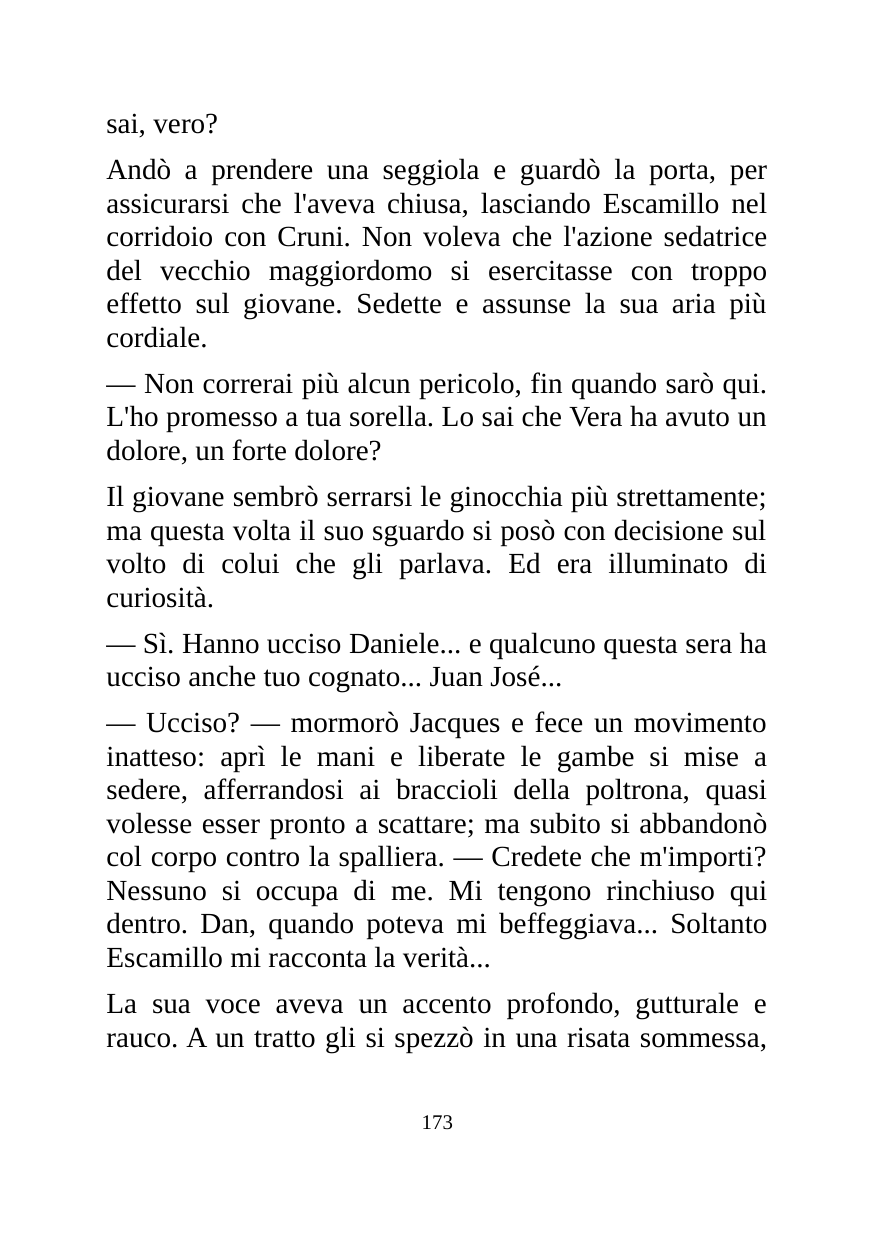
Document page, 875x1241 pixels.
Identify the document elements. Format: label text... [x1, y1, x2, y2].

text — Non correrai più alcun pericolo, fin quando sarò qui. L'ho promesso a tua sorella. Lo sai che Vera ha avuto un dolore, un forte dolore? [106, 366, 768, 467]
text sai, vero? [106, 106, 768, 140]
text La sua voce aveva un accento profondo, gutturale e rauco. A un tratto gli si spezzò in una risata sommessa, [106, 986, 768, 1053]
text Andò a prendere una seggiola e guardò la porta, per assicurarsi che l'aveva chiusa, lasciando Escamillo nel corridoio con Cruni. Non voleva che l'azione sedatrice del vecchio maggiordomo si esercitasse con troppo effetto sul giovane. Sedette e assunse la sua aria più cordiale. [106, 152, 768, 353]
text Il giovane sembrò serrarsi le ginocchia più strettamente; ma questa volta il suo sguardo si posò con decisione sul volto di colui che gli parlava. Ed era illuminato di curiosità. [106, 479, 768, 613]
text — Ucciso? — mormorò Jacques e fece un movimento inatteso: aprì le mani e liberate le gambe si mise a sedere, afferrandosi ai braccioli della poltrona, quasi volesse esser pronto a scattare; ma subito si abbandonò col corpo contro la spalliera. — Credete che m'importi? Nessuno si occupa di me. Mi tengono rinchiuso qui dentro. Dan, quando poteva mi beffeggiava... Soltanto Escamillo mi racconta la verità... [106, 705, 768, 974]
text — Sì. Hanno ucciso Daniele... e qualcuno questa sera ha ucciso anche tuo cognato... Juan José... [106, 626, 768, 693]
